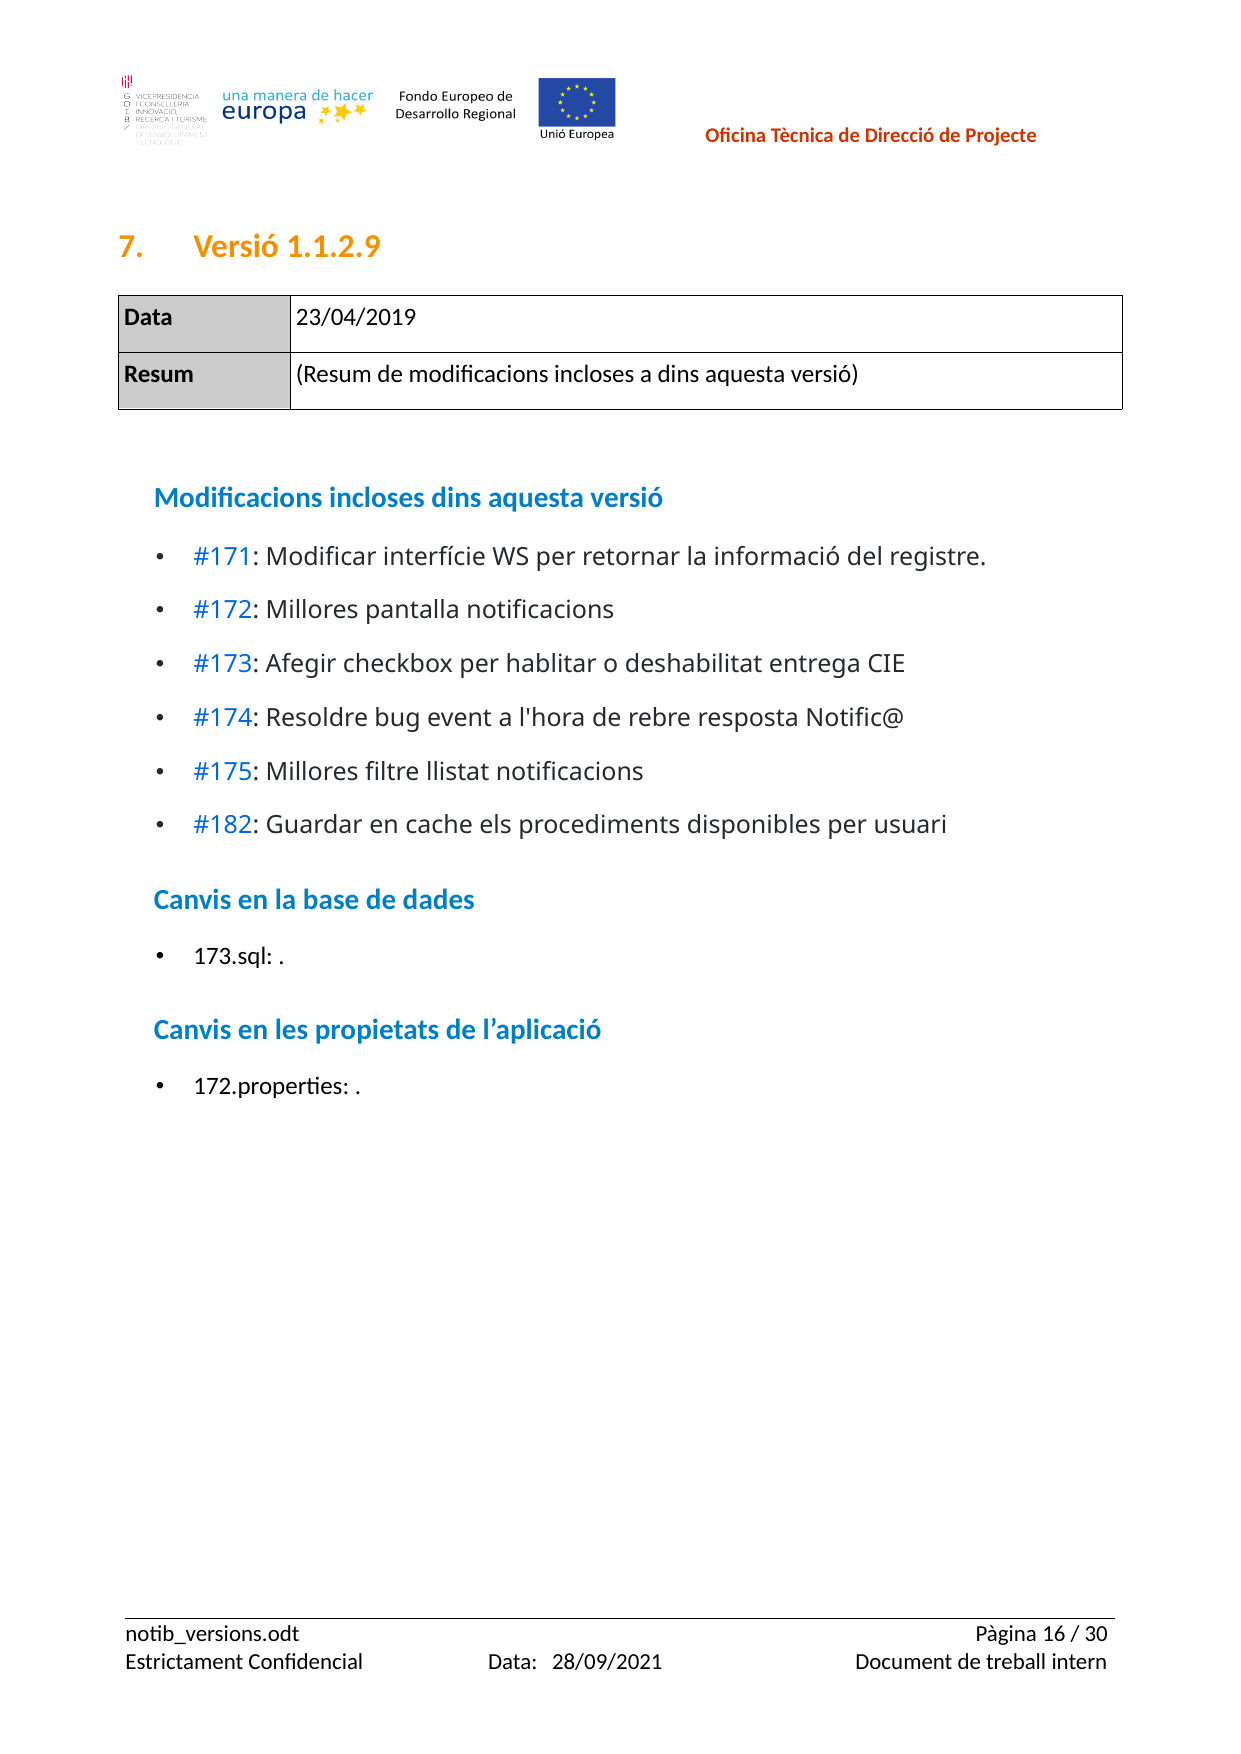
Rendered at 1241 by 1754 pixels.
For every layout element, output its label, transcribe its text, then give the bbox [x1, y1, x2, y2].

table_cell Resum [119, 353, 290, 408]
list #182: Guardar en cache els procediments disponibles per usuari [156, 807, 1122, 841]
subtitle Canvis en la base de dades [153, 881, 1122, 917]
subtitle Modificacions incloses dins aquesta versió [153, 479, 1122, 514]
table_cell (Resum de modificacions incloses a dins aquesta versió) [291, 353, 1122, 408]
list #172: Millores pantalla notificacions [156, 592, 1122, 626]
list #173: Afegir checkbox per hablitar o deshabilitat entrega CIE [156, 646, 1122, 680]
list 173.sql: . [156, 941, 1122, 971]
list #174: Resoldre bug event a l'hora de rebre resposta Notific@ [156, 699, 1122, 733]
list #171: Modificar interfície WS per retornar la informació del registre. [156, 538, 1122, 572]
table_header Data [119, 296, 290, 352]
subtitle Canvis en les propietats de l’aplicació [153, 1011, 1122, 1046]
picture [219, 73, 621, 147]
list #175: Millores filtre llistat notificacions [156, 753, 1122, 787]
subtitle Versió 1.1.2.9 [118, 225, 1122, 266]
picture [118, 73, 213, 147]
table_header 23/04/2019 [291, 296, 1122, 352]
list 172.properties: . [156, 1070, 1122, 1101]
